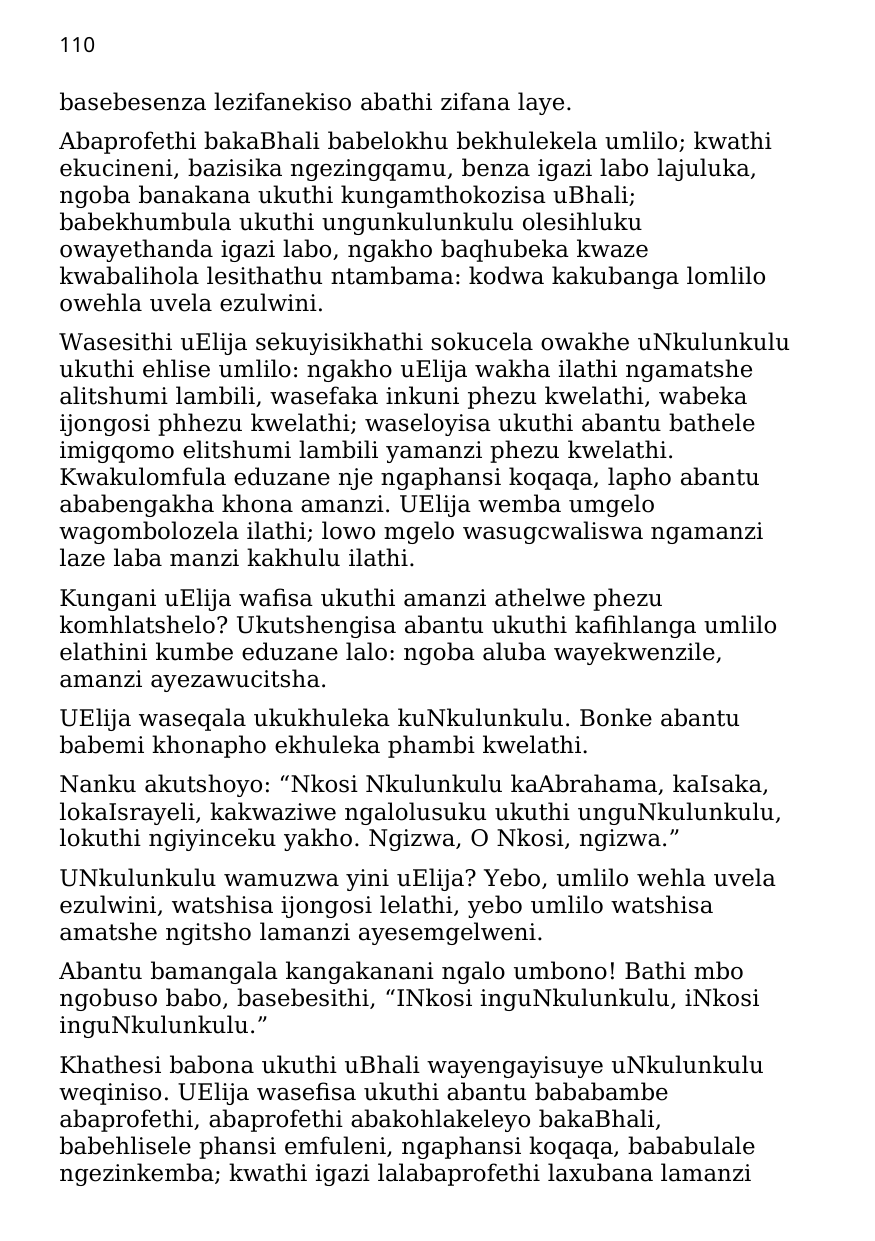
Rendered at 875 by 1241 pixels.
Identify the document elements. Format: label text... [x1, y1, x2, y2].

text Kungani uElija wafisa ukuthi amanzi athelwe phezu komhlatshelo? Ukutshengisa abantu ukuthi kafihlanga umlilo elathini kumbe eduzane lalo: ngoba aluba wayekwenzile, amanzi ayezawucitsha. [59, 584, 791, 692]
text UNkulunkulu wamuzwa yini uElija? Yebo, umlilo wehla uvela ezulwini, watshisa ijongosi lelathi, yebo umlilo watshisa amatshe ngitsho lamanzi ayesemgelweni. [59, 865, 791, 946]
text Abaprofethi bakaBhali babelokhu bekhulekela umlilo; kwathi ekucineni, bazisika ngezingqamu, benza igazi labo lajuluka, ngoba banakana ukuthi kungamthokozisa uBhali; babekhumbula ukuthi ungunkulunkulu olesihluku owayethanda igazi labo, ngakho baqhubeka kwaze kwabalihola lesithathu ntambama: kodwa kakubanga lomlilo owehla uvela ezulwini. [59, 128, 791, 317]
text UElija waseqala ukukhuleka kuNkulunkulu. Bonke abantu babemi khonapho ekhuleka phambi kwelathi. [59, 705, 791, 759]
text Wasesithi uElija sekuyisikhathi sokucela owakhe uNkulunkulu ukuthi ehlise umlilo: ngakho uElija wakha ilathi ngamatshe alitshumi lambili, wasefaka inkuni phezu kwelathi, wabeka ijongosi phhezu kwelathi; waseloyisa ukuthi abantu bathele imigqomo elitshumi lambili yamanzi phezu kwelathi. Kwakulomfula eduzane nje ngaphansi koqaqa, lapho abantu ababengakha khona amanzi. UElija wemba umgelo wagombolozela ilathi; lowo mgelo wasugcwaliswa ngamanzi laze laba manzi kakhulu ilathi. [59, 329, 791, 572]
text basebesenza lezifanekiso abathi zifana laye. [59, 88, 791, 115]
text Nanku akutshoyo: “Nkosi Nkulunkulu kaAbrahama, kaIsaka, lokaIsrayeli, kakwaziwe ngalolusuku ukuthi unguNkulunkulu, lokuthi ngiyinceku yakho. Ngizwa, O Nkosi, ngizwa.” [59, 771, 791, 852]
text Khathesi babona ukuthi uBhali wayengayisuye uNkulunkulu weqiniso. UElija wasefisa ukuthi abantu bababambe abaprofethi, abaprofethi abakohlakeleyo bakaBhali, babehlisele phansi emfuleni, ngaphansi koqaqa, bababulale ngezinkemba; kwathi igazi lalabaprofethi laxubana lamanzi [59, 1052, 791, 1187]
text Abantu bamangala kangakanani ngalo umbono! Bathi mbo ngobuso babo, basebesithi, “INkosi inguNkulunkulu, iNkosi inguNkulunkulu.” [59, 958, 791, 1039]
